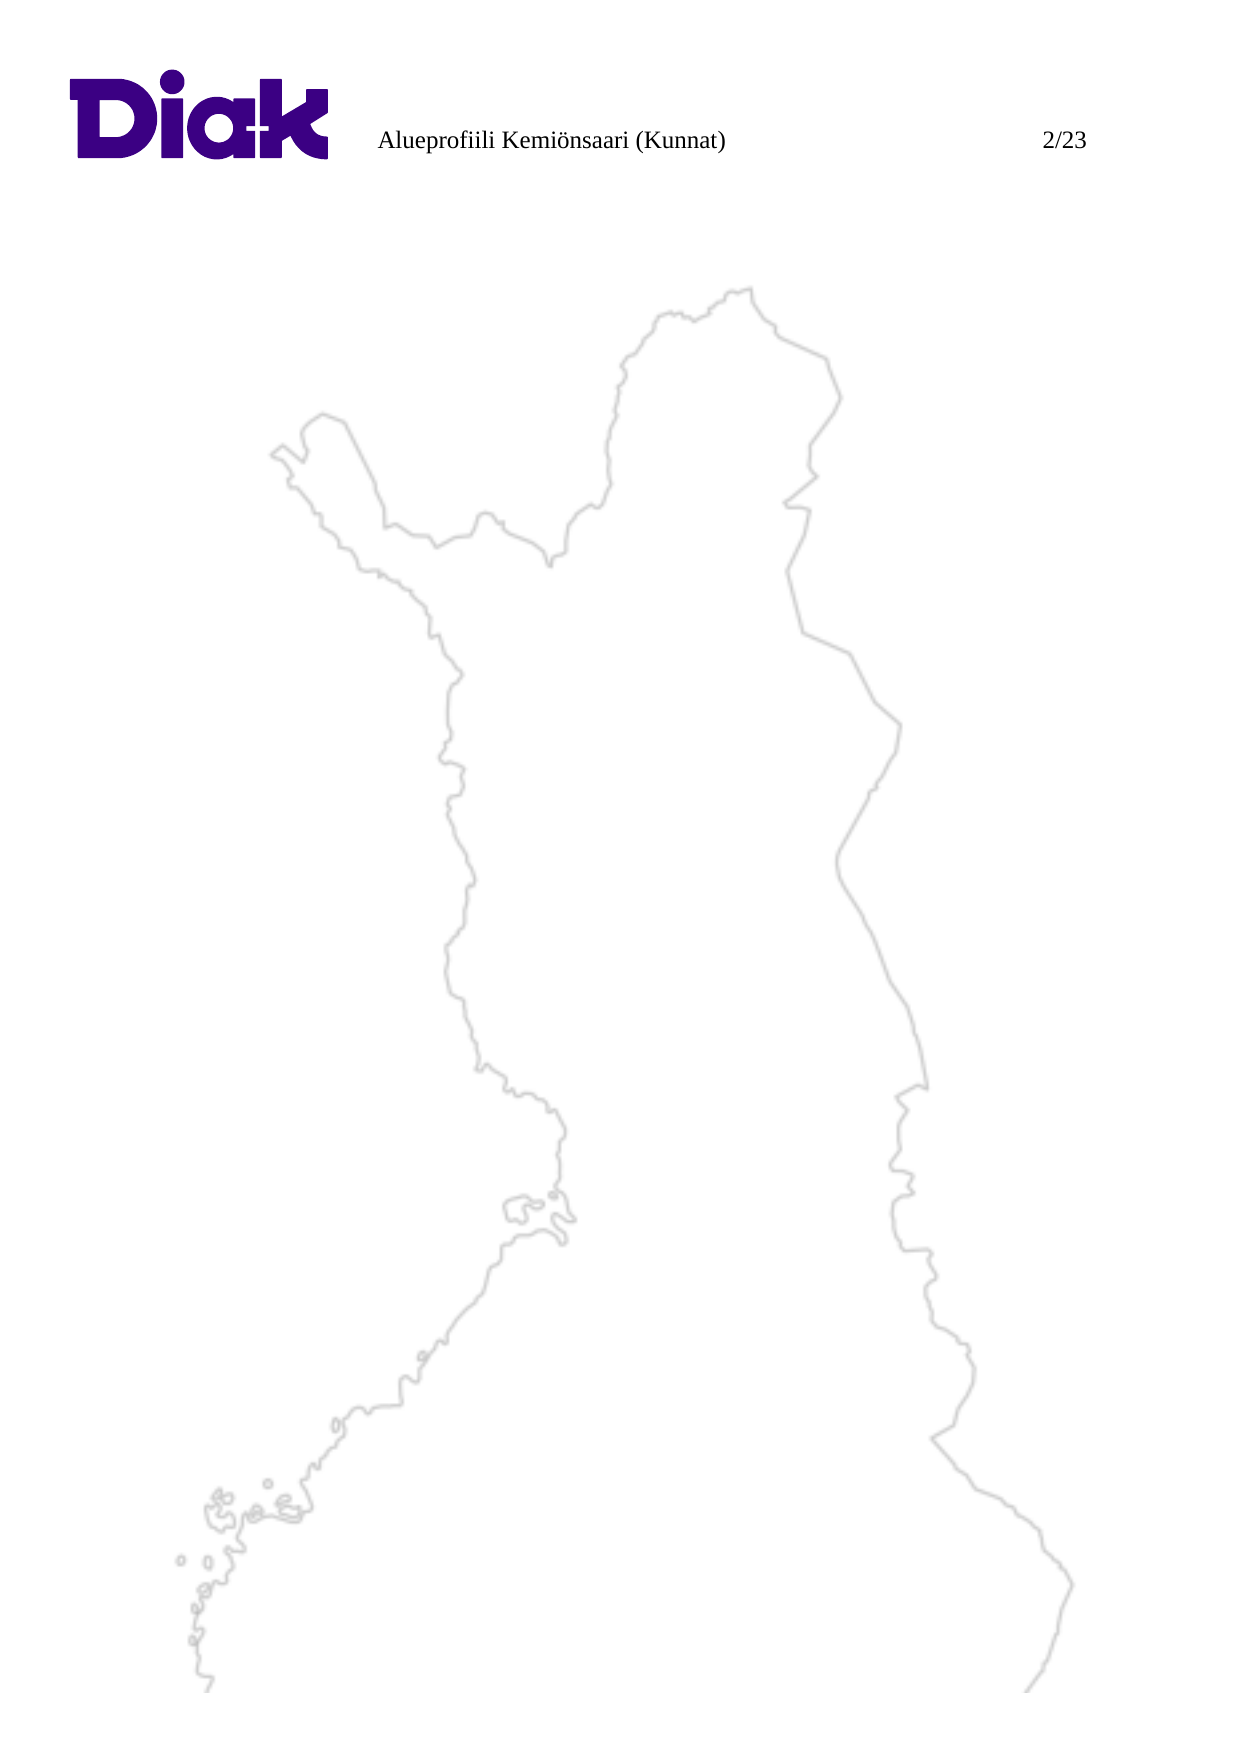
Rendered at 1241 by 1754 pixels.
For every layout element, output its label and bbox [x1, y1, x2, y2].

picture [61, 196, 1179, 1693]
